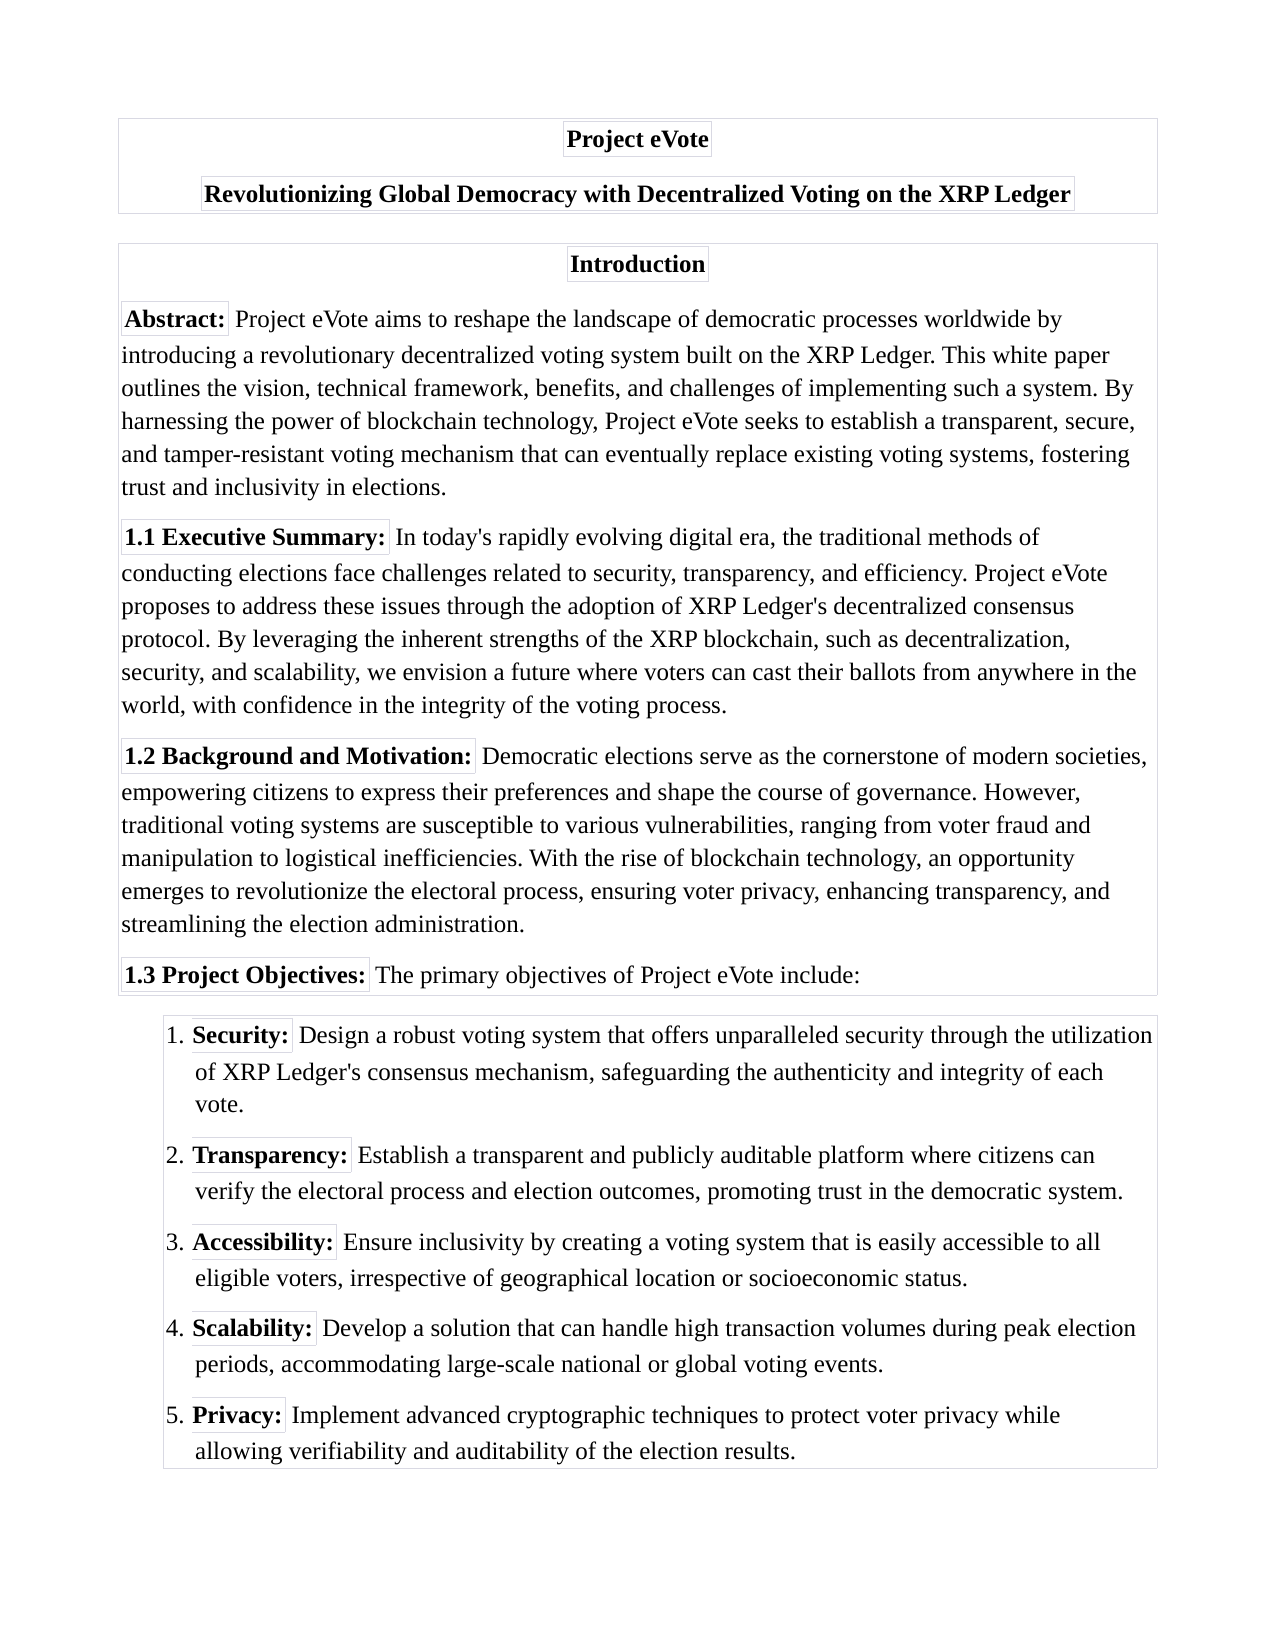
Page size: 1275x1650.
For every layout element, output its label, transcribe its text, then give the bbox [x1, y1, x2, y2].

text 1.3 Project Objectives: The primary objectives of Project eVote include: [119, 954, 1157, 995]
list Privacy: Implement advanced cryptographic techniques to protect voter privacy while allowing verifiability and auditability of the election results. [164, 1394, 1157, 1468]
list Transparency: Establish a transparent and publicly auditable platform where citizens can verify the electoral process and election outcomes, promoting trust in the democratic system. [164, 1134, 1157, 1205]
text 1.1 Executive Summary: In today's rapidly evolving digital era, the traditional methods of conducting elections face challenges related to security, transparency, and efficiency. Project eVote proposes to address these issues through the adoption of XRP Ledger's decentralized consensus protocol. By leveraging the inherent strengths of the XRP blockchain, such as decentralization, security, and scalability, we envision a future where voters can cast their ballots from anywhere in the world, with confidence in the integrity of the voting process. [119, 516, 1157, 719]
list Scalability: Develop a solution that can handle high transaction volumes during peak election periods, accommodating large-scale national or global voting events. [164, 1307, 1157, 1378]
text 1.2 Background and Motivation: Democratic elections serve as the cornerstone of modern societies, empowering citizens to express their preferences and shape the course of governance. However, traditional voting systems are susceptible to various vulnerabilities, ranging from voter fraud and manipulation to logistical inefficiencies. With the rise of blockchain technology, an opportunity emerges to revolutionize the electoral process, ensuring voter privacy, enhancing transparency, and streamlining the election administration. [119, 735, 1157, 938]
list Accessibility: Ensure inclusivity by creating a voting system that is easily accessible to all eligible voters, irrespective of geographical location or socioeconomic status. [164, 1221, 1157, 1292]
list Security: Design a robust voting system that offers unparalleled security through the utilization of XRP Ledger's consensus mechanism, safeguarding the authenticity and integrity of each vote. [164, 1016, 1157, 1118]
text Introduction [119, 244, 1157, 281]
text Abstract: Project eVote aims to reshape the landscape of democratic processes worldwide by introducing a revolutionary decentralized voting system built on the XRP Ledger. This white paper outlines the vision, technical framework, benefits, and challenges of implementing such a system. By harnessing the power of blockchain technology, Project eVote seeks to establish a transparent, secure, and tamper-resistant voting mechanism that can eventually replace existing voting systems, fostering trust and inclusivity in elections. [119, 298, 1157, 501]
